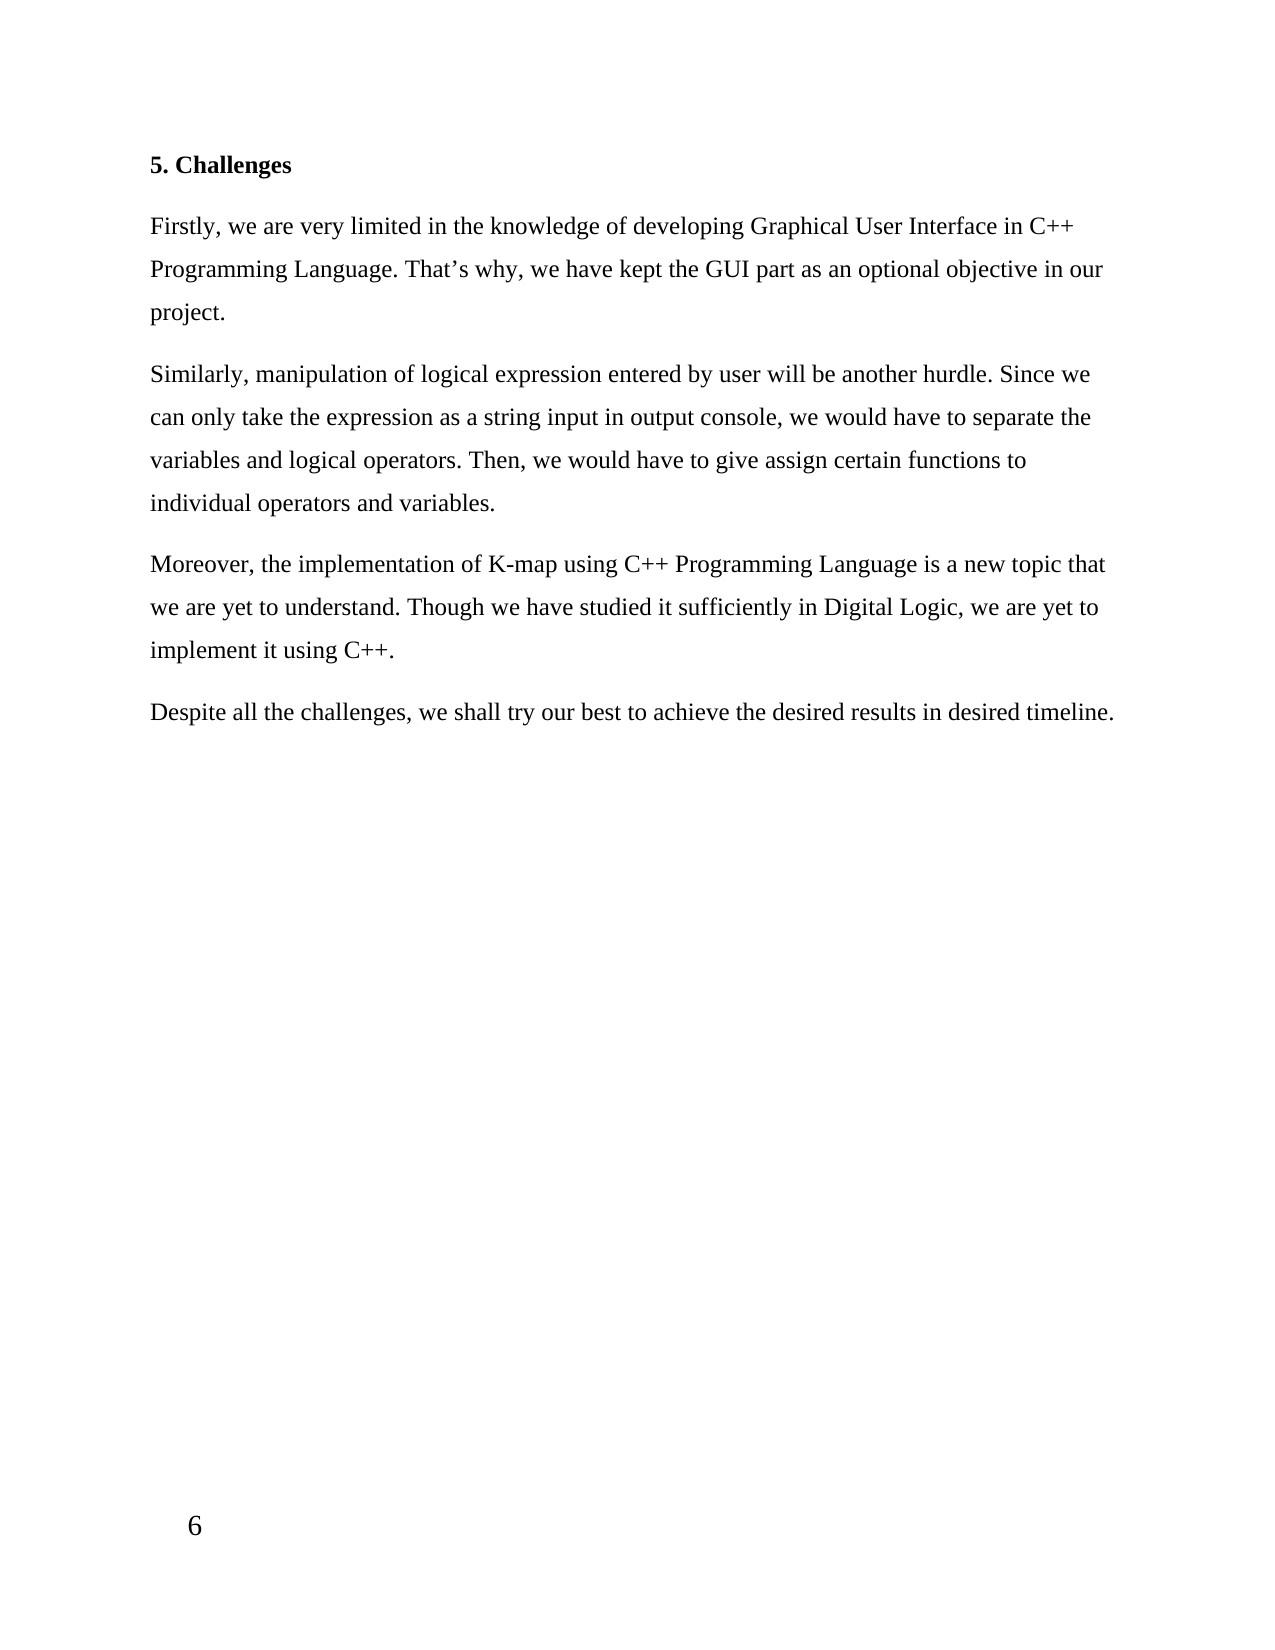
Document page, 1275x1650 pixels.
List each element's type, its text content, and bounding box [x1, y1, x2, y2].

text Firstly, we are very limited in the knowledge of developing Graphical User Interface in C++ Programming Language. That’s why, we have kept the GUI part as an optional objective in our project. [150, 211, 1125, 326]
text Despite all the challenges, we shall try our best to achieve the desired results in desired timeline. [150, 697, 1125, 726]
text Similarly, manipulation of logical expression entered by user will be another hurdle. Since we can only take the expression as a string input in output console, we would have to separate the variables and logical operators. Then, we would have to give assign certain functions to individual operators and variables. [150, 359, 1125, 517]
text Moreover, the implementation of K-map using C++ Programming Language is a new topic that we are yet to understand. Though we have studied it sufficiently in Digital Logic, we are yet to implement it using C++. [150, 549, 1125, 664]
text 5. Challenges [150, 150, 1125, 179]
